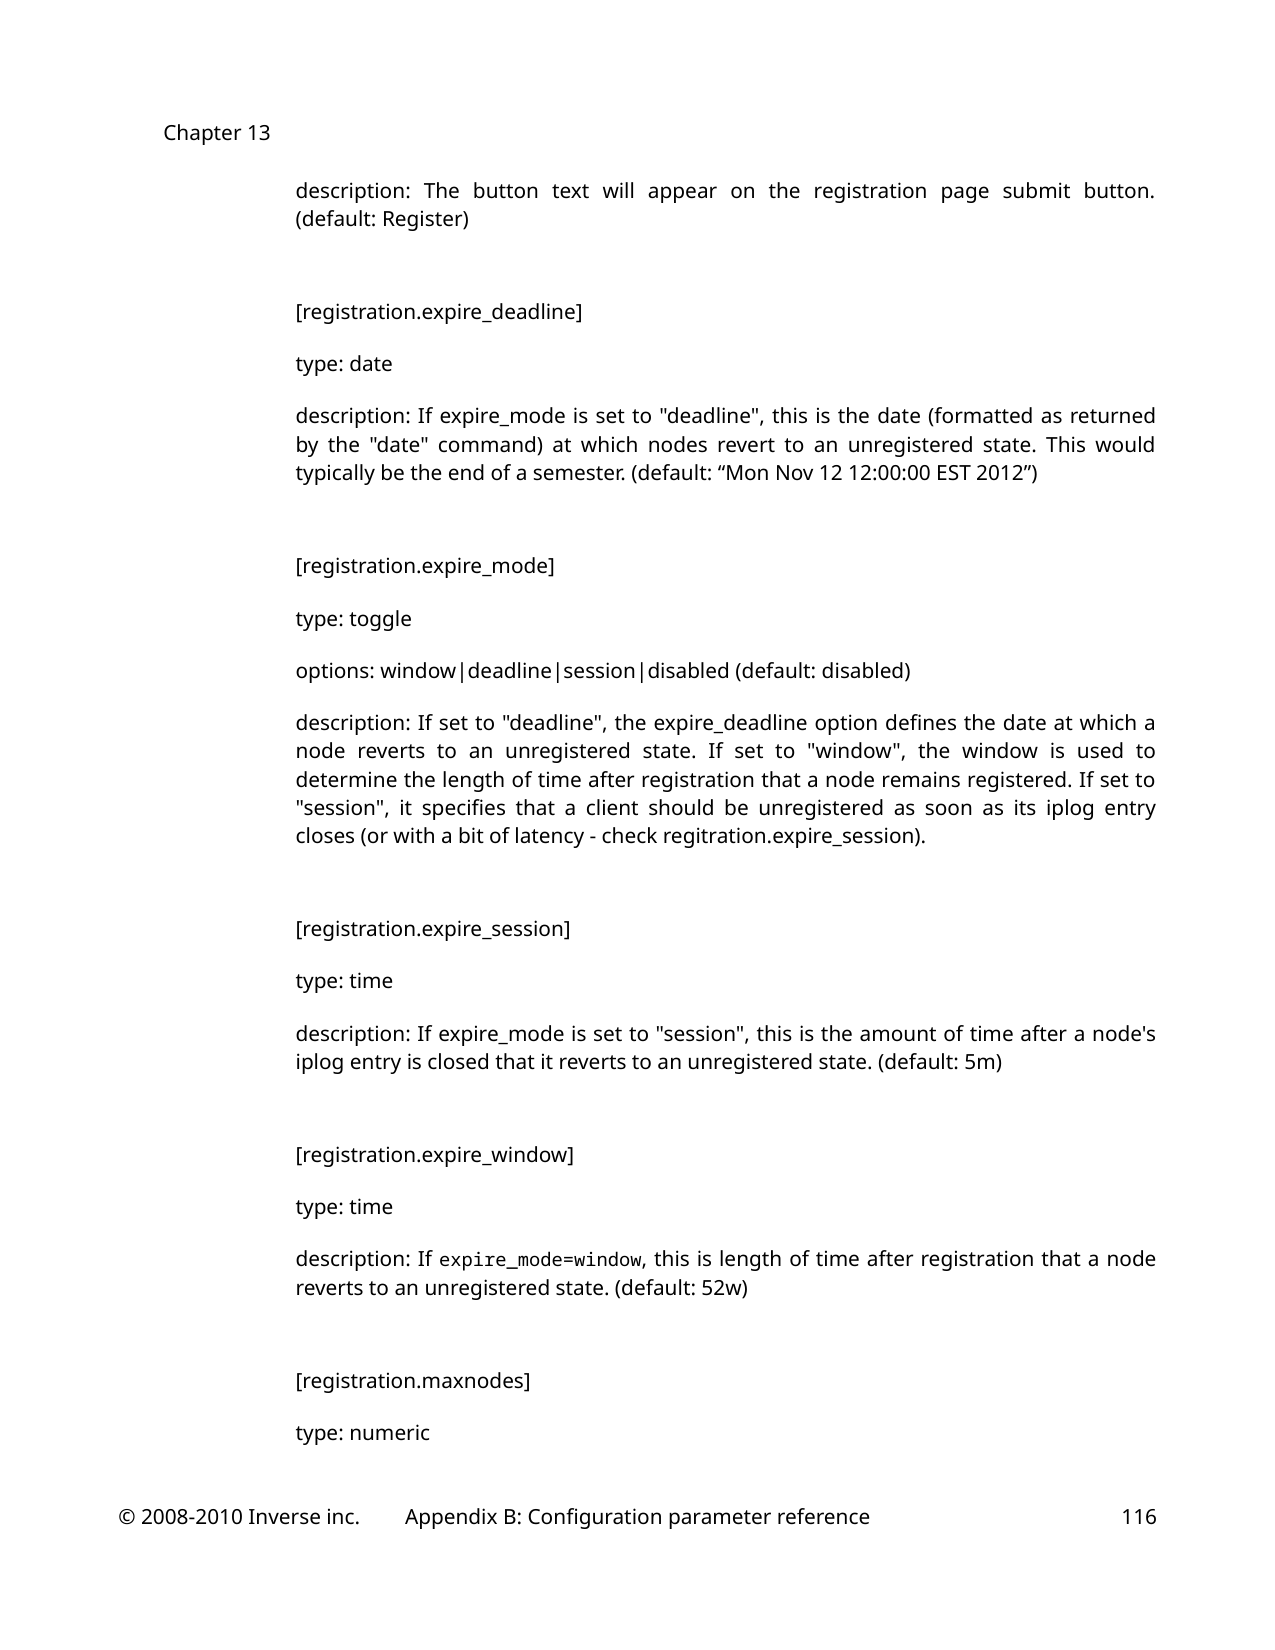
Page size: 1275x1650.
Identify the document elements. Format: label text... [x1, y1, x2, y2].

text type: toggle [295, 604, 1157, 632]
text description: If expire_mode=window, this is length of time after registration that a node reverts to an unregistered state. (default: 52w) [295, 1244, 1157, 1301]
text [registration.expire_mode] [295, 552, 1157, 580]
text description: If set to "deadline", the expire_deadline option defines the date at which a node reverts to an unregistered state. If set to "window", the window is used to determine the length of time after registration that a node remains registered. If set to "session", it specifies that a client should be unregistered as soon as its iplog entry closes (or with a bit of latency - check regitration.expire_session). [295, 708, 1157, 850]
text type: time [295, 1192, 1157, 1221]
text [registration.expire_window] [295, 1140, 1157, 1169]
text type: date [295, 349, 1157, 378]
text description: If expire_mode is set to "deadline", this is the date (formatted as returned by the "date" command) at which nodes revert to an unregistered state. This would typically be the end of a semester. (default: “Mon Nov 12 12:00:00 EST 2012”) [295, 402, 1157, 487]
text [registration.maxnodes] [295, 1366, 1157, 1394]
text description: The button text will appear on the registration page submit button. (default: Register) [295, 176, 1157, 233]
text description: If expire_mode is set to "session", this is the amount of time after a node's iplog entry is closed that it reverts to an unregistered state. (default: 5m) [295, 1019, 1157, 1076]
text options: window|deadline|session|disabled (default: disabled) [295, 656, 1157, 684]
text [registration.expire_session] [295, 914, 1157, 943]
text [registration.expire_deadline] [295, 297, 1157, 326]
text type: numeric [295, 1418, 1157, 1446]
text type: time [295, 967, 1157, 995]
